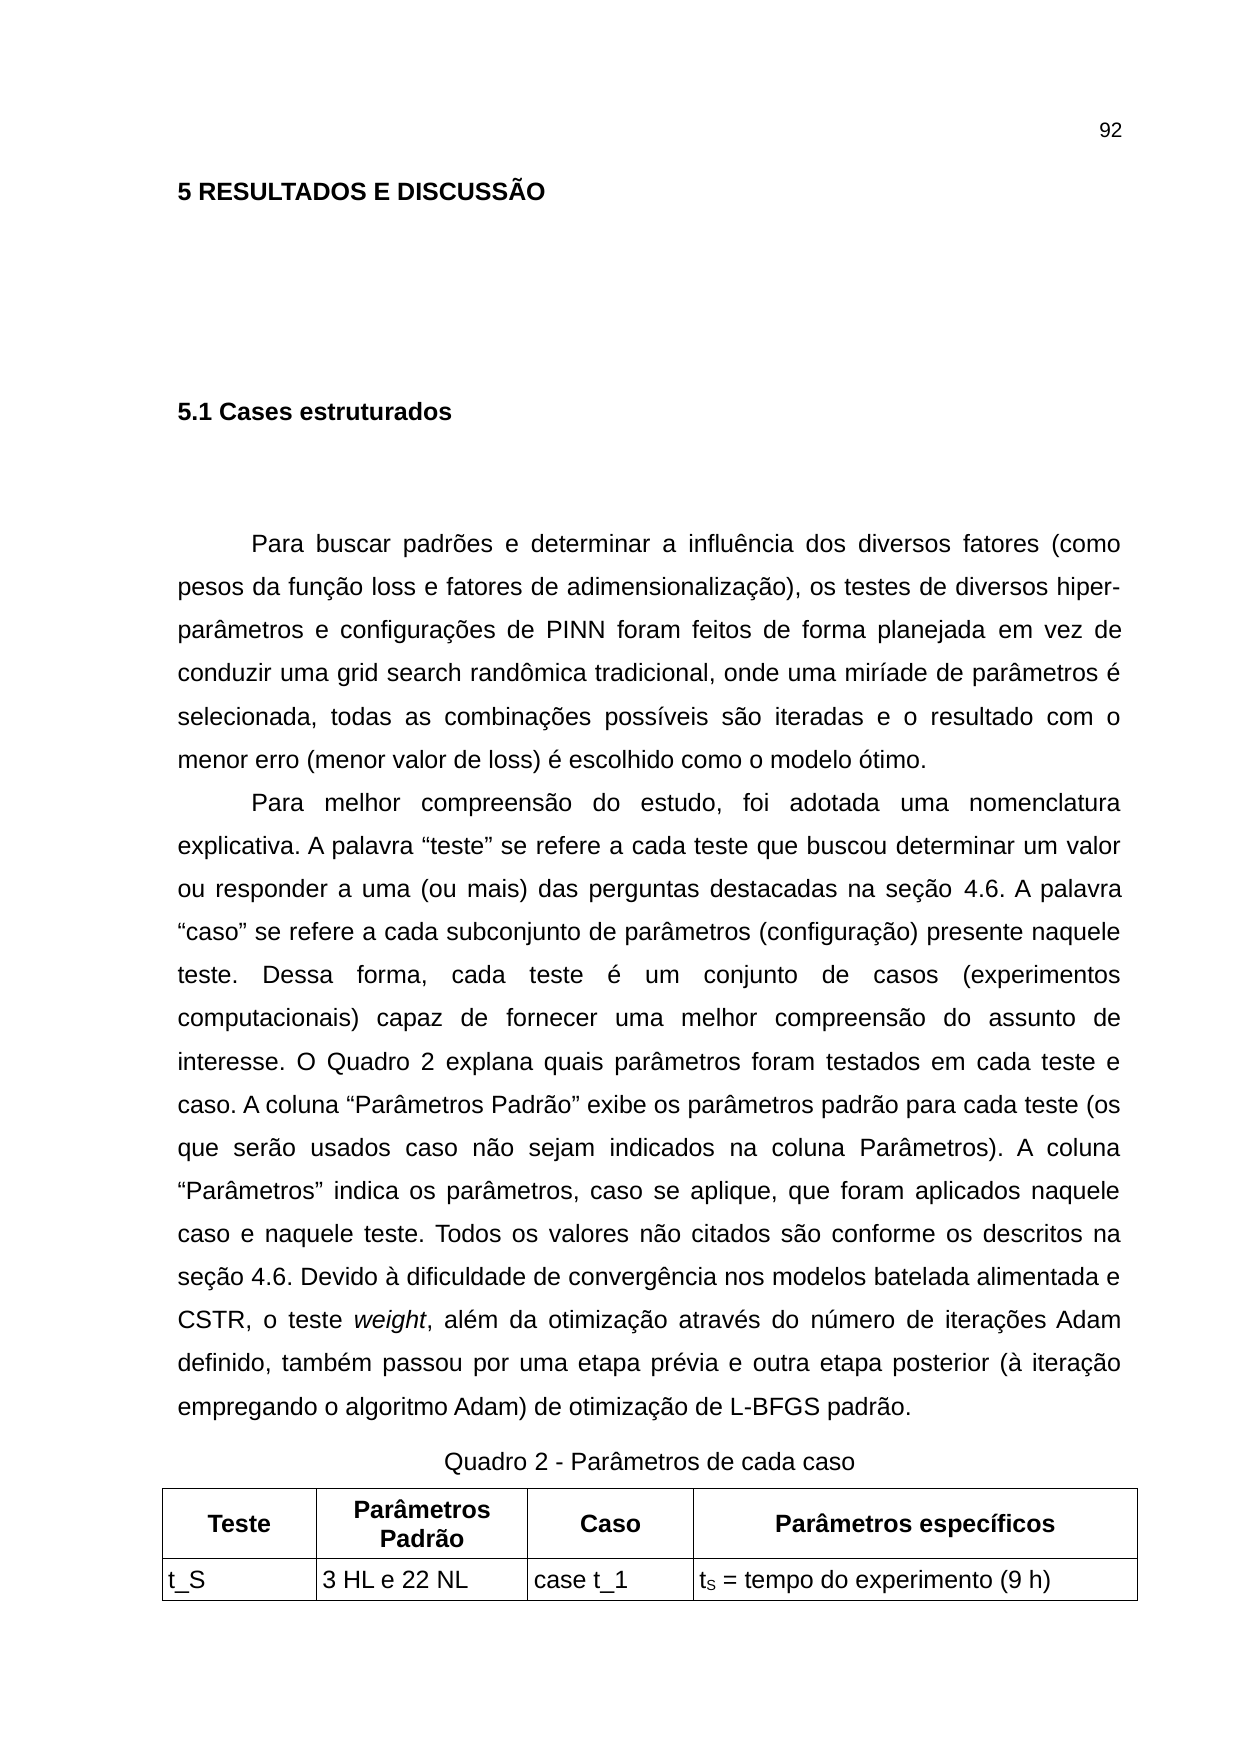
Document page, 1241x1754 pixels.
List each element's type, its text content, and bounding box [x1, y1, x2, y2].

text Quadro 2 - Parâmetros de cada caso [177, 1447, 1122, 1476]
table_header Teste [163, 1489, 316, 1558]
text Para buscar padrões e determinar a influência dos diversos fatores (como pesos da função loss e fatores de adimensionalização), os testes de diversos hiper-parâmetros e configurações de PINN foram feitos de forma planejada em vez de conduzir uma grid search randômica tradicional, onde uma miríade de parâmetros é selecionada, todas as combinações possíveis são iteradas e o resultado com o menor erro (menor valor de loss) é escolhido como o modelo ótimo. [177, 529, 1122, 773]
subtitle Resultados e Discussão [177, 177, 1122, 206]
table_header Caso [528, 1489, 693, 1558]
table_cell case t_1 [528, 1559, 693, 1599]
table_cell tS = tempo do experimento (9 h) [694, 1559, 1137, 1599]
table_header Parâmetros específicos [694, 1489, 1137, 1558]
subtitle Cases estruturados [177, 397, 1122, 426]
table_cell 3 HL e 22 NL [317, 1559, 527, 1599]
text Para melhor compreensão do estudo, foi adotada uma nomenclatura explicativa. A palavra “teste” se refere a cada teste que buscou determinar um valor ou responder a uma (ou mais) das perguntas destacadas na seção 4.6. A palavra “caso” se refere a cada subconjunto de parâmetros (configuração) presente naquele teste. Dessa forma, cada teste é um conjunto de casos (experimentos computacionais) capaz de fornecer uma melhor compreensão do assunto de interesse. O Quadro 2 explana quais parâmetros foram testados em cada teste e caso. A coluna “Parâmetros Padrão” exibe os parâmetros padrão para cada teste (os que serão usados caso não sejam indicados na coluna Parâmetros). A coluna “Parâmetros” indica os parâmetros, caso se aplique, que foram aplicados naquele caso e naquele teste. Todos os valores não citados são conforme os descritos na seção 4.6. Devido à dificuldade de convergência nos modelos batelada alimentada e CSTR, o teste weight, além da otimização através do número de iterações Adam definido, também passou por uma etapa prévia e outra etapa posterior (à iteração empregando o algoritmo Adam) de otimização de L-BFGS padrão. [177, 788, 1122, 1420]
table_cell t_S [163, 1559, 316, 1599]
table_header Parâmetros Padrão [317, 1489, 527, 1558]
